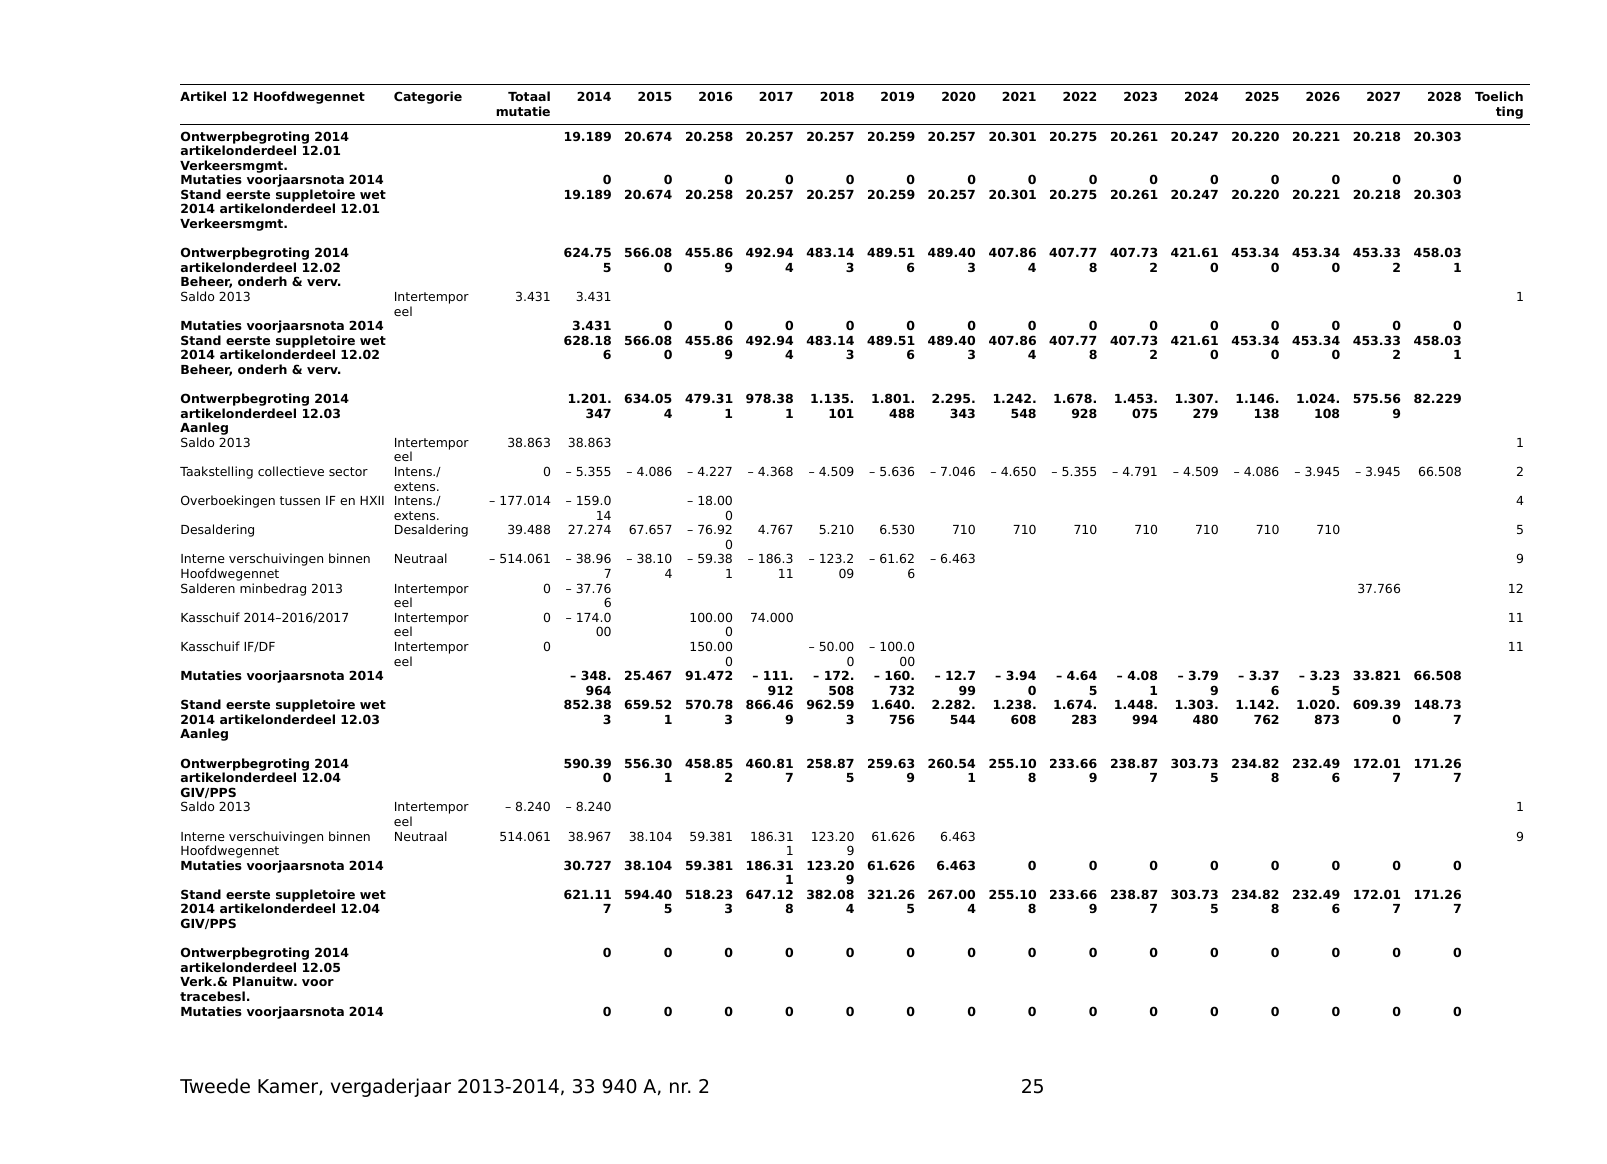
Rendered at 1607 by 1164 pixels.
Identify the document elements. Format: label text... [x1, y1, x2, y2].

table_cell [388, 334, 479, 377]
table_cell 0 [1285, 946, 1346, 1004]
table_cell [1103, 611, 1164, 640]
table_cell 0 [860, 946, 921, 1004]
table_cell 2 [1468, 465, 1529, 494]
table_cell [388, 888, 479, 931]
table_cell – 4.650 [982, 465, 1042, 494]
table_cell 0 [678, 319, 739, 333]
table_cell 0 [739, 173, 799, 188]
table_cell 489.516 [860, 334, 921, 377]
table_cell 0 [1164, 1004, 1224, 1019]
table_cell 0 [1346, 859, 1407, 888]
table_cell 6.463 [921, 859, 982, 888]
table_cell [982, 931, 1042, 946]
table_cell 5 [1468, 523, 1529, 552]
table_cell [479, 319, 557, 333]
table_cell 238.877 [1103, 756, 1164, 800]
table_cell [479, 946, 557, 1004]
table_cell [860, 377, 921, 392]
table_cell [1164, 829, 1224, 858]
table_cell [388, 392, 479, 436]
table_cell – 4.368 [739, 465, 799, 494]
table_cell [479, 377, 557, 392]
table_cell 0 [617, 1004, 678, 1019]
table_cell 3.431 [557, 319, 617, 333]
table_cell 20.220 [1225, 125, 1285, 173]
table_cell – 177.014 [479, 494, 557, 523]
table_header 2028 [1407, 85, 1467, 124]
table_cell [1103, 742, 1164, 756]
table_cell [1407, 640, 1467, 669]
table_cell 0 [739, 319, 799, 333]
table_cell – 4.791 [1103, 465, 1164, 494]
table_cell 460.817 [739, 756, 799, 800]
table_cell [1103, 931, 1164, 946]
table_cell 0 [860, 319, 921, 333]
table_cell [1164, 640, 1224, 669]
table_cell [678, 231, 739, 246]
table_cell 0 [982, 319, 1042, 333]
table_cell [1285, 640, 1346, 669]
table_cell 3.431 [479, 290, 557, 319]
table_cell 659.521 [617, 698, 678, 742]
table_cell 0 [1407, 859, 1467, 888]
table_cell [1225, 552, 1285, 581]
table_cell [1346, 523, 1407, 552]
table_cell 0 [617, 319, 678, 333]
table_cell [557, 377, 617, 392]
table_cell [860, 611, 921, 640]
table_cell [1407, 552, 1467, 581]
table_cell 455.869 [678, 246, 739, 290]
table_cell [1103, 640, 1164, 669]
table_cell 20.221 [1285, 188, 1346, 231]
table_cell 0 [479, 581, 557, 611]
table_cell [1164, 931, 1224, 946]
table_cell [388, 946, 479, 1004]
table_cell – 172.508 [799, 669, 860, 698]
table_cell [1468, 319, 1529, 333]
table_cell 33.821 [1346, 669, 1407, 698]
table_cell [1103, 800, 1164, 829]
table_cell [1164, 231, 1224, 246]
table_cell 0 [1042, 859, 1103, 888]
table_cell 407.864 [982, 334, 1042, 377]
table_cell [617, 436, 678, 465]
table_cell 0 [860, 1004, 921, 1019]
table_header 2020 [921, 85, 982, 124]
table_cell [1407, 931, 1467, 946]
table_cell [1407, 581, 1467, 611]
table_cell [617, 231, 678, 246]
table_cell [799, 436, 860, 465]
table_cell 66.508 [1407, 465, 1467, 494]
table_cell 0 [982, 946, 1042, 1004]
table_cell [1164, 581, 1224, 611]
table_cell [921, 931, 982, 946]
table_cell 407.778 [1042, 334, 1103, 377]
table_cell 91.472 [678, 669, 739, 698]
table_cell [1346, 611, 1407, 640]
table_cell 978.381 [739, 392, 799, 436]
table_cell 20.301 [982, 188, 1042, 231]
table_cell 0 [1225, 859, 1285, 888]
table_cell Intertemporeel [388, 581, 479, 611]
table_cell [678, 581, 739, 611]
table_cell [388, 319, 479, 333]
table_cell 171.267 [1407, 888, 1467, 931]
table_cell [1225, 231, 1285, 246]
table_cell [739, 931, 799, 946]
table_cell 1.453.075 [1103, 392, 1164, 436]
table_cell 609.390 [1346, 698, 1407, 742]
table_cell [921, 377, 982, 392]
table_cell [1103, 290, 1164, 319]
table_cell – 4.645 [1042, 669, 1103, 698]
table_cell [678, 377, 739, 392]
table_cell 1.201.347 [557, 392, 617, 436]
table_cell [860, 581, 921, 611]
table_cell [1285, 931, 1346, 946]
table_cell [1285, 290, 1346, 319]
table_cell 303.735 [1164, 756, 1224, 800]
table_cell 12 [1468, 581, 1529, 611]
table_cell [1164, 377, 1224, 392]
table_cell 0 [921, 173, 982, 188]
table_cell [388, 231, 479, 246]
table_cell [479, 246, 557, 290]
table_cell [860, 231, 921, 246]
table_cell 453.340 [1225, 334, 1285, 377]
table_cell 59.381 [678, 829, 739, 858]
table_cell – 59.381 [678, 552, 739, 581]
table_cell 710 [1042, 523, 1103, 552]
table_cell [1468, 246, 1529, 290]
table_cell [1407, 829, 1467, 858]
table_cell [1468, 125, 1529, 173]
table_cell [1285, 436, 1346, 465]
table_cell [1103, 581, 1164, 611]
table_cell [1468, 931, 1529, 946]
table_cell 453.332 [1346, 334, 1407, 377]
table_cell 233.669 [1042, 888, 1103, 931]
table_cell [1285, 611, 1346, 640]
table_cell [617, 377, 678, 392]
table_cell 20.257 [921, 125, 982, 173]
table_cell Ontwerpbegroting 2014 artikelonderdeel 12.01 Verkeersmgmt. [180, 125, 388, 173]
table_cell [1225, 290, 1285, 319]
table_cell Desaldering [388, 523, 479, 552]
table_cell 38.104 [617, 829, 678, 858]
table_cell 1.020.873 [1285, 698, 1346, 742]
table_cell [1103, 436, 1164, 465]
table_cell 0 [921, 1004, 982, 1019]
table_cell – 514.061 [479, 552, 557, 581]
table_cell 20.303 [1407, 188, 1467, 231]
table_cell 82.229 [1407, 392, 1467, 436]
table_cell [799, 231, 860, 246]
table_cell 172.017 [1346, 888, 1407, 931]
table_cell Stand eerste suppletoire wet 2014 artikelonderdeel 12.04 GIV/PPS [180, 888, 388, 931]
table_cell 458.852 [678, 756, 739, 800]
table_cell [1042, 931, 1103, 946]
table_cell [479, 859, 557, 888]
table_cell 0 [1407, 1004, 1467, 1019]
table_cell [180, 742, 388, 756]
table_cell 0 [479, 611, 557, 640]
table_cell [739, 494, 799, 523]
table_cell 624.755 [557, 246, 617, 290]
table_cell 453.340 [1285, 246, 1346, 290]
table_cell 0 [1164, 859, 1224, 888]
table_cell 647.128 [739, 888, 799, 931]
table_cell [982, 231, 1042, 246]
table_cell 0 [921, 946, 982, 1004]
table_cell [1042, 290, 1103, 319]
table_cell 1.142.762 [1225, 698, 1285, 742]
table_cell 0 [1225, 946, 1285, 1004]
table_cell 186.311 [739, 829, 799, 858]
table_cell 20.247 [1164, 188, 1224, 231]
table_cell Neutraal [388, 829, 479, 858]
table_header Toelichting [1468, 85, 1529, 124]
table_cell [1468, 742, 1529, 756]
table_cell 20.275 [1042, 188, 1103, 231]
table_cell – 348.964 [557, 669, 617, 698]
table_cell [1407, 290, 1467, 319]
table_cell Neutraal [388, 552, 479, 581]
table_cell 38.104 [617, 859, 678, 888]
table_cell – 123.209 [799, 552, 860, 581]
table_cell [982, 611, 1042, 640]
table_cell 458.031 [1407, 334, 1467, 377]
table_header Categorie [388, 85, 479, 124]
table_cell 628.186 [557, 334, 617, 377]
table_cell [1346, 640, 1407, 669]
table_cell [860, 436, 921, 465]
table_cell [1042, 377, 1103, 392]
table_cell [1042, 494, 1103, 523]
table_cell 590.390 [557, 756, 617, 800]
table_cell 20.257 [799, 188, 860, 231]
table_cell [479, 931, 557, 946]
table_cell 258.875 [799, 756, 860, 800]
table_cell [1468, 888, 1529, 931]
table_cell [479, 742, 557, 756]
table_cell – 8.240 [479, 800, 557, 829]
table_cell Kasschuif IF/DF [180, 640, 388, 669]
table_cell [1346, 436, 1407, 465]
table_cell [982, 581, 1042, 611]
table_cell [739, 742, 799, 756]
table_cell [479, 188, 557, 231]
table_cell [1042, 581, 1103, 611]
table_cell [479, 1004, 557, 1019]
table_cell [1407, 377, 1467, 392]
table_cell 39.488 [479, 523, 557, 552]
table_cell 1.307.279 [1164, 392, 1224, 436]
table_cell [799, 290, 860, 319]
table_header 2021 [982, 85, 1042, 124]
table_cell [860, 931, 921, 946]
table_cell [1285, 231, 1346, 246]
table_cell [1225, 742, 1285, 756]
table_cell 20.220 [1225, 188, 1285, 231]
table_cell Stand eerste suppletoire wet 2014 artikelonderdeel 12.01 Verkeersmgmt. [180, 188, 388, 231]
table_cell 123.209 [799, 859, 860, 888]
table_cell [1103, 231, 1164, 246]
table_cell 11 [1468, 611, 1529, 640]
table_cell [982, 829, 1042, 858]
table_cell 19.189 [557, 188, 617, 231]
table_cell [1468, 859, 1529, 888]
table_cell Saldo 2013 [180, 290, 388, 319]
table_cell 20.218 [1346, 188, 1407, 231]
table_cell Desaldering [180, 523, 388, 552]
table_cell 0 [1042, 946, 1103, 1004]
table_cell [180, 231, 388, 246]
table_header 2019 [860, 85, 921, 124]
table_cell [388, 931, 479, 946]
table_cell 556.301 [617, 756, 678, 800]
table_cell 407.778 [1042, 246, 1103, 290]
table_cell [557, 931, 617, 946]
table_cell 0 [1346, 946, 1407, 1004]
table_cell [1103, 377, 1164, 392]
table_cell Interne verschuivingen binnen Hoofdwegennet [180, 552, 388, 581]
table_cell 570.783 [678, 698, 739, 742]
table_cell [479, 231, 557, 246]
table_cell [921, 290, 982, 319]
table_cell 594.405 [617, 888, 678, 931]
table_cell [799, 931, 860, 946]
table_cell 0 [1103, 1004, 1164, 1019]
table_cell 20.221 [1285, 125, 1346, 173]
table_cell – 3.376 [1225, 669, 1285, 698]
table_cell [1164, 611, 1224, 640]
table_cell [1225, 829, 1285, 858]
table_cell – 5.355 [557, 465, 617, 494]
table_cell 710 [1285, 523, 1346, 552]
table_cell [1103, 494, 1164, 523]
table_cell 20.258 [678, 188, 739, 231]
table_cell Ontwerpbegroting 2014 artikelonderdeel 12.04 GIV/PPS [180, 756, 388, 800]
table_cell [1346, 931, 1407, 946]
table_cell 123.209 [799, 829, 860, 858]
table_cell 453.340 [1285, 334, 1346, 377]
table_cell [799, 800, 860, 829]
table_cell [982, 377, 1042, 392]
table_cell 575.569 [1346, 392, 1407, 436]
table_cell Kasschuif 2014–2016/2017 [180, 611, 388, 640]
table_cell 0 [1103, 173, 1164, 188]
table_cell 0 [1407, 946, 1467, 1004]
table_cell 0 [1285, 319, 1346, 333]
table_header 2015 [617, 85, 678, 124]
table_cell 634.054 [617, 392, 678, 436]
table_cell [678, 931, 739, 946]
table_cell – 4.509 [1164, 465, 1224, 494]
table_cell 0 [1042, 1004, 1103, 1019]
table_cell Stand eerste suppletoire wet 2014 artikelonderdeel 12.02 Beheer, onderh & verv. [180, 334, 388, 377]
table_cell Mutaties voorjaarsnota 2014 [180, 173, 388, 188]
table_cell – 50.000 [799, 640, 860, 669]
table_cell 0 [1164, 173, 1224, 188]
table_cell 255.108 [982, 756, 1042, 800]
table_cell 321.265 [860, 888, 921, 931]
table_cell 0 [799, 173, 860, 188]
table_cell 492.944 [739, 246, 799, 290]
table_cell [1103, 552, 1164, 581]
table_cell 20.259 [860, 125, 921, 173]
table_cell 1.242.548 [982, 392, 1042, 436]
table_cell 255.108 [982, 888, 1042, 931]
table_cell [1285, 552, 1346, 581]
table_cell 0 [739, 946, 799, 1004]
table_cell [617, 611, 678, 640]
table_cell [617, 581, 678, 611]
table_cell 0 [799, 946, 860, 1004]
table_cell [799, 581, 860, 611]
table_cell 489.516 [860, 246, 921, 290]
table_cell – 61.626 [860, 552, 921, 581]
table_cell 453.332 [1346, 246, 1407, 290]
table_cell [1407, 494, 1467, 523]
table_cell 421.610 [1164, 246, 1224, 290]
table_cell Mutaties voorjaarsnota 2014 [180, 319, 388, 333]
table_cell Intens./extens. [388, 494, 479, 523]
table_cell [1225, 931, 1285, 946]
table_cell [921, 742, 982, 756]
table_cell 0 [557, 1004, 617, 1019]
table_cell 38.967 [557, 829, 617, 858]
table_cell [479, 125, 557, 173]
table_cell [617, 290, 678, 319]
table_cell 566.080 [617, 246, 678, 290]
table_cell 1.678.928 [1042, 392, 1103, 436]
table_cell 514.061 [479, 829, 557, 858]
table_cell 20.674 [617, 125, 678, 173]
table_cell 566.080 [617, 334, 678, 377]
table_cell Interne verschuivingen binnen Hoofdwegennet [180, 829, 388, 858]
table_cell 0 [1346, 173, 1407, 188]
table_cell 407.732 [1103, 246, 1164, 290]
table_cell Overboekingen tussen IF en HXII [180, 494, 388, 523]
table_cell 9 [1468, 829, 1529, 858]
table_cell 0 [799, 319, 860, 333]
table_cell [388, 188, 479, 231]
table_cell – 4.086 [617, 465, 678, 494]
table_cell [1285, 581, 1346, 611]
table_cell [739, 231, 799, 246]
table_cell [1042, 436, 1103, 465]
table_cell [1042, 552, 1103, 581]
table_cell 0 [1285, 173, 1346, 188]
table_cell [1042, 742, 1103, 756]
table_cell 38.863 [557, 436, 617, 465]
table_cell – 6.463 [921, 552, 982, 581]
table_cell [799, 611, 860, 640]
table_cell [1285, 829, 1346, 858]
table_cell 0 [1103, 319, 1164, 333]
table_cell – 18.000 [678, 494, 739, 523]
table_cell [1468, 392, 1529, 436]
table_cell 59.381 [678, 859, 739, 888]
table_header 2016 [678, 85, 739, 124]
table_cell Salderen minbedrag 2013 [180, 581, 388, 611]
table_cell Ontwerpbegroting 2014 artikelonderdeel 12.02 Beheer, onderh & verv. [180, 246, 388, 290]
table_cell [739, 581, 799, 611]
table_cell [739, 800, 799, 829]
table_cell 20.674 [617, 188, 678, 231]
table_cell [860, 800, 921, 829]
table_cell 30.727 [557, 859, 617, 888]
table_cell [921, 800, 982, 829]
table_cell 0 [678, 1004, 739, 1019]
table_cell 0 [739, 1004, 799, 1019]
table_cell 4 [1468, 494, 1529, 523]
table_cell – 4.081 [1103, 669, 1164, 698]
table_cell Saldo 2013 [180, 800, 388, 829]
table_cell 150.000 [678, 640, 739, 669]
table_cell 4.767 [739, 523, 799, 552]
table_cell [982, 742, 1042, 756]
table_cell [1042, 829, 1103, 858]
table_header 2027 [1346, 85, 1407, 124]
table_cell [1164, 436, 1224, 465]
table_cell [1468, 756, 1529, 800]
table_cell 0 [557, 173, 617, 188]
table_cell [617, 931, 678, 946]
table_cell [1407, 436, 1467, 465]
table_cell [1285, 377, 1346, 392]
table_cell 0 [1225, 319, 1285, 333]
table_cell – 3.945 [1346, 465, 1407, 494]
table_cell 0 [678, 946, 739, 1004]
table_cell 407.732 [1103, 334, 1164, 377]
table_cell [1225, 581, 1285, 611]
table_cell [799, 377, 860, 392]
table_cell Mutaties voorjaarsnota 2014 [180, 859, 388, 888]
table_cell 267.004 [921, 888, 982, 931]
table_header 2026 [1285, 85, 1346, 124]
table_cell – 3.945 [1285, 465, 1346, 494]
table_cell [1346, 494, 1407, 523]
table_cell 710 [921, 523, 982, 552]
table_cell 233.669 [1042, 756, 1103, 800]
table_cell 710 [1103, 523, 1164, 552]
table_cell [1468, 231, 1529, 246]
table_cell 171.267 [1407, 756, 1467, 800]
table_cell [860, 290, 921, 319]
table_cell – 8.240 [557, 800, 617, 829]
table_cell – 111.912 [739, 669, 799, 698]
table_cell [982, 290, 1042, 319]
table_cell [1407, 523, 1467, 552]
table_cell 238.877 [1103, 888, 1164, 931]
table_cell – 37.766 [557, 581, 617, 611]
table_cell – 4.086 [1225, 465, 1285, 494]
table_cell [388, 859, 479, 888]
table_cell 61.626 [860, 859, 921, 888]
table_cell 0 [1225, 1004, 1285, 1019]
table_cell 232.496 [1285, 756, 1346, 800]
table_cell [1225, 611, 1285, 640]
table_cell [1407, 742, 1467, 756]
table_cell 67.657 [617, 523, 678, 552]
table_cell 20.261 [1103, 125, 1164, 173]
table_cell [1042, 800, 1103, 829]
table_cell – 3.799 [1164, 669, 1224, 698]
table_cell – 4.509 [799, 465, 860, 494]
table_cell 1.238.608 [982, 698, 1042, 742]
table_cell 1.135.101 [799, 392, 860, 436]
table_cell Ontwerpbegroting 2014 artikelonderdeel 12.03 Aanleg [180, 392, 388, 436]
table_cell 11 [1468, 640, 1529, 669]
table_cell – 12.799 [921, 669, 982, 698]
table_cell 0 [860, 173, 921, 188]
table_cell 621.117 [557, 888, 617, 931]
table_cell 0 [617, 946, 678, 1004]
table_cell 0 [1164, 946, 1224, 1004]
table_cell [388, 669, 479, 698]
table_header 2022 [1042, 85, 1103, 124]
table_cell 0 [1042, 319, 1103, 333]
table_cell 0 [1103, 859, 1164, 888]
table_header Totaal mutatie [479, 85, 557, 124]
table_cell [479, 669, 557, 698]
table_cell 479.311 [678, 392, 739, 436]
table_cell [479, 173, 557, 188]
table_cell [1407, 800, 1467, 829]
table_cell 0 [557, 946, 617, 1004]
table_cell [739, 290, 799, 319]
table_cell [617, 640, 678, 669]
table_cell [678, 290, 739, 319]
table_cell 172.017 [1346, 756, 1407, 800]
table_cell [799, 742, 860, 756]
table_cell [921, 231, 982, 246]
table_cell 1 [1468, 290, 1529, 319]
table_cell 455.869 [678, 334, 739, 377]
table_cell 19.189 [557, 125, 617, 173]
table_cell [921, 494, 982, 523]
table_cell 234.828 [1225, 756, 1285, 800]
table_cell [1468, 698, 1529, 742]
table_cell 260.541 [921, 756, 982, 800]
table_cell [1164, 742, 1224, 756]
table_cell Intertemporeel [388, 290, 479, 319]
table_header 2023 [1103, 85, 1164, 124]
table_cell [678, 436, 739, 465]
table_cell [1468, 334, 1529, 377]
table_cell [982, 494, 1042, 523]
table_cell [1346, 552, 1407, 581]
table_cell [921, 640, 982, 669]
table_cell [799, 494, 860, 523]
table_cell 1.448.994 [1103, 698, 1164, 742]
table_cell 492.944 [739, 334, 799, 377]
table_cell [557, 640, 617, 669]
table_cell 0 [1103, 946, 1164, 1004]
table_cell 74.000 [739, 611, 799, 640]
table_cell [860, 742, 921, 756]
table_cell – 38.967 [557, 552, 617, 581]
table_cell [678, 800, 739, 829]
table_cell 0 [1407, 173, 1467, 188]
table_cell 20.257 [921, 188, 982, 231]
table_cell 710 [1225, 523, 1285, 552]
table_cell [1468, 188, 1529, 231]
table_cell – 186.311 [739, 552, 799, 581]
table_cell 962.593 [799, 698, 860, 742]
table_cell – 100.000 [860, 640, 921, 669]
table_cell [1468, 377, 1529, 392]
table_cell [1346, 231, 1407, 246]
table_cell 1.640.756 [860, 698, 921, 742]
table_cell 458.031 [1407, 246, 1467, 290]
table_cell 1.303.480 [1164, 698, 1224, 742]
table_cell [1346, 377, 1407, 392]
table_cell [1225, 800, 1285, 829]
table_cell [388, 742, 479, 756]
table_cell 234.828 [1225, 888, 1285, 931]
table_cell [1164, 552, 1224, 581]
table_cell – 160.732 [860, 669, 921, 698]
table_cell 0 [1407, 319, 1467, 333]
table_cell 421.610 [1164, 334, 1224, 377]
table_cell – 38.104 [617, 552, 678, 581]
table_cell 38.863 [479, 436, 557, 465]
table_cell [1407, 231, 1467, 246]
table_cell [921, 581, 982, 611]
table_cell 1.146.138 [1225, 392, 1285, 436]
table_cell 303.735 [1164, 888, 1224, 931]
table_cell [1468, 1004, 1529, 1019]
table_cell Mutaties voorjaarsnota 2014 [180, 669, 388, 698]
table_cell – 3.235 [1285, 669, 1346, 698]
table_cell 20.258 [678, 125, 739, 173]
table_cell 0 [617, 173, 678, 188]
table_cell [921, 611, 982, 640]
table_cell 61.626 [860, 829, 921, 858]
table_cell 25.467 [617, 669, 678, 698]
table_cell 1 [1468, 800, 1529, 829]
table_cell 0 [799, 1004, 860, 1019]
table_cell 453.340 [1225, 246, 1285, 290]
table_cell [1346, 290, 1407, 319]
table_cell 866.469 [739, 698, 799, 742]
table_cell 0 [1346, 1004, 1407, 1019]
table_header 2024 [1164, 85, 1224, 124]
table_cell [982, 552, 1042, 581]
table_cell [1468, 669, 1529, 698]
table_cell [1285, 800, 1346, 829]
table_cell Taakstelling collectieve sector [180, 465, 388, 494]
table_cell 489.403 [921, 334, 982, 377]
table_cell 0 [982, 173, 1042, 188]
table_cell 232.496 [1285, 888, 1346, 931]
table_cell 0 [479, 640, 557, 669]
table_cell 37.766 [1346, 581, 1407, 611]
table_cell 0 [1042, 173, 1103, 188]
table_cell – 159.014 [557, 494, 617, 523]
table_cell [739, 640, 799, 669]
table_cell 6.530 [860, 523, 921, 552]
table_cell 20.259 [860, 188, 921, 231]
table_cell – 5.355 [1042, 465, 1103, 494]
table_cell [1285, 742, 1346, 756]
table_cell [1225, 494, 1285, 523]
table_cell 20.275 [1042, 125, 1103, 173]
table_cell [388, 698, 479, 742]
table_cell 9 [1468, 552, 1529, 581]
table_cell 852.383 [557, 698, 617, 742]
table_cell [617, 742, 678, 756]
table_cell 382.084 [799, 888, 860, 931]
table_cell [388, 1004, 479, 1019]
table_cell Intens./extens. [388, 465, 479, 494]
table_cell 1.801.488 [860, 392, 921, 436]
table_cell – 5.636 [860, 465, 921, 494]
table_cell 100.000 [678, 611, 739, 640]
table_cell Intertemporeel [388, 800, 479, 829]
table_cell 20.303 [1407, 125, 1467, 173]
table_cell [1468, 173, 1529, 188]
table_cell [1346, 742, 1407, 756]
table_cell [1346, 829, 1407, 858]
table_cell [1468, 946, 1529, 1004]
table_cell [1042, 231, 1103, 246]
table_cell [1225, 640, 1285, 669]
table_cell [1164, 800, 1224, 829]
table_cell 0 [1164, 319, 1224, 333]
table_cell 0 [479, 465, 557, 494]
table_cell 1.674.283 [1042, 698, 1103, 742]
table_cell [860, 494, 921, 523]
table_cell [1103, 829, 1164, 858]
table_cell [1164, 494, 1224, 523]
table_cell 0 [1346, 319, 1407, 333]
table_cell [479, 756, 557, 800]
table_cell 0 [982, 1004, 1042, 1019]
table_cell Mutaties voorjaarsnota 2014 [180, 1004, 388, 1019]
table_cell 3.431 [557, 290, 617, 319]
table_cell [388, 246, 479, 290]
table_header 2017 [739, 85, 799, 124]
table_cell – 4.227 [678, 465, 739, 494]
table_cell 0 [921, 319, 982, 333]
table_cell [617, 800, 678, 829]
table_cell [617, 494, 678, 523]
table_cell – 3.940 [982, 669, 1042, 698]
table_cell 259.639 [860, 756, 921, 800]
table_cell 0 [1225, 173, 1285, 188]
table_cell 0 [678, 173, 739, 188]
table_cell [921, 436, 982, 465]
table_cell [739, 436, 799, 465]
table_cell 407.864 [982, 246, 1042, 290]
table_cell Saldo 2013 [180, 436, 388, 465]
table_cell [982, 436, 1042, 465]
table_cell [180, 931, 388, 946]
table_cell [388, 173, 479, 188]
table_cell 20.257 [739, 188, 799, 231]
table_cell [479, 334, 557, 377]
table_cell 20.301 [982, 125, 1042, 173]
table_cell 20.261 [1103, 188, 1164, 231]
table_cell 710 [982, 523, 1042, 552]
table_header Artikel 12 Hoofdwegennet [180, 85, 388, 124]
table_cell [1346, 800, 1407, 829]
table_cell Ontwerpbegroting 2014 artikelonderdeel 12.05 Verk.& Planuitw. voor tracebesl. [180, 946, 388, 1004]
table_cell 186.311 [739, 859, 799, 888]
table_cell Intertemporeel [388, 436, 479, 465]
table_cell [1407, 611, 1467, 640]
table_cell [739, 377, 799, 392]
table_cell 2.295.343 [921, 392, 982, 436]
table_cell 20.257 [739, 125, 799, 173]
table_cell Intertemporeel [388, 611, 479, 640]
table_cell 5.210 [799, 523, 860, 552]
table_cell [479, 392, 557, 436]
table_cell 27.274 [557, 523, 617, 552]
table_cell 148.737 [1407, 698, 1467, 742]
table_cell Intertemporeel [388, 640, 479, 669]
table_cell [1225, 436, 1285, 465]
table_header 2025 [1225, 85, 1285, 124]
table_cell [479, 888, 557, 931]
table_header 2014 [557, 85, 617, 124]
table_cell [678, 742, 739, 756]
table_cell [1225, 377, 1285, 392]
table_cell – 7.046 [921, 465, 982, 494]
table_cell [982, 640, 1042, 669]
table_cell [388, 125, 479, 173]
table_cell [388, 756, 479, 800]
table_header 2018 [799, 85, 860, 124]
table_cell – 76.920 [678, 523, 739, 552]
table_cell 483.143 [799, 334, 860, 377]
table_cell 66.508 [1407, 669, 1467, 698]
table_cell 2.282.544 [921, 698, 982, 742]
table_cell 489.403 [921, 246, 982, 290]
table_cell 20.247 [1164, 125, 1224, 173]
table_cell 20.218 [1346, 125, 1407, 173]
table_cell 0 [1285, 859, 1346, 888]
table_cell 518.233 [678, 888, 739, 931]
table_cell [1164, 290, 1224, 319]
table_cell 1.024.108 [1285, 392, 1346, 436]
table_cell [557, 742, 617, 756]
table_cell 710 [1164, 523, 1224, 552]
table_cell [479, 698, 557, 742]
table_cell 0 [1285, 1004, 1346, 1019]
table_cell [1042, 611, 1103, 640]
table_cell 0 [982, 859, 1042, 888]
table_cell [557, 231, 617, 246]
table_cell – 174.000 [557, 611, 617, 640]
table_cell [1285, 494, 1346, 523]
table_cell Stand eerste suppletoire wet 2014 artikelonderdeel 12.03 Aanleg [180, 698, 388, 742]
table_cell [180, 377, 388, 392]
table_cell [388, 377, 479, 392]
table_cell 6.463 [921, 829, 982, 858]
table_cell 483.143 [799, 246, 860, 290]
table_cell [982, 800, 1042, 829]
table_cell 1 [1468, 436, 1529, 465]
table_cell [1042, 640, 1103, 669]
table_cell 20.257 [799, 125, 860, 173]
